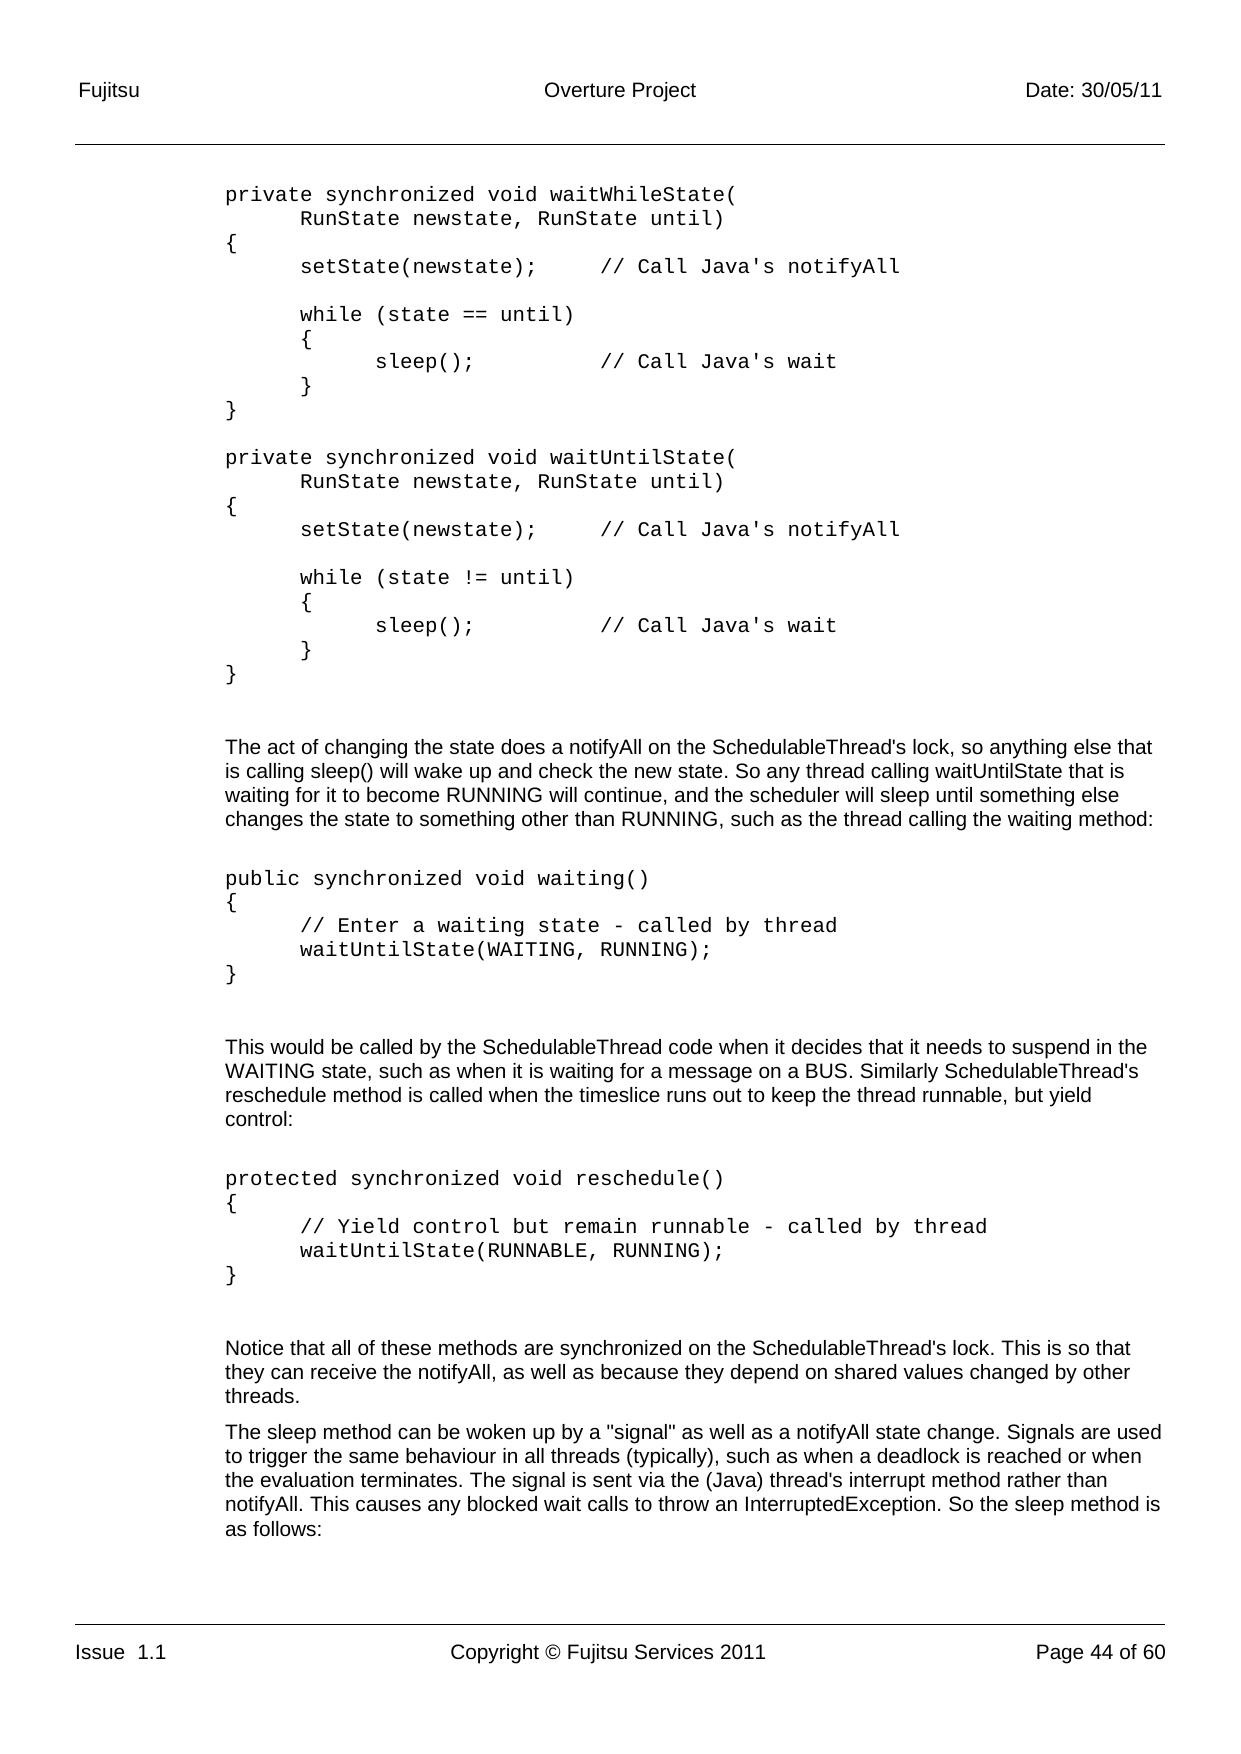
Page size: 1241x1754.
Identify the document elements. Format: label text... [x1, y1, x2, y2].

text } [225, 375, 1165, 399]
text setState(newstate); // Call Java's notifyAll [225, 519, 1165, 543]
text // Enter a waiting state - called by thread [225, 915, 1165, 939]
text } [225, 399, 1165, 423]
text public synchronized void waiting() [225, 867, 1165, 891]
text // Yield control but remain runnable - called by thread [225, 1216, 1165, 1240]
text protected synchronized void reschedule() [225, 1168, 1165, 1192]
text The sleep method can be woken up by a "signal" as well as a notifyAll state change. Signals are used to trigger the same behaviour in all threads (typically), such as when a deadlock is reached or when the evaluation terminates. The signal is sent via the (Java) thread's interrupt method rather than notifyAll. This causes any blocked wait calls to throw an InterruptedException. So the sleep method is as follows: [225, 1420, 1165, 1541]
text sleep(); // Call Java's wait [225, 615, 1165, 639]
text { [225, 891, 1165, 915]
text while (state != until) [225, 567, 1165, 591]
text sleep(); // Call Java's wait [225, 351, 1165, 375]
text while (state == until) [225, 303, 1165, 327]
text RunState newstate, RunState until) [225, 208, 1165, 232]
text setState(newstate); // Call Java's notifyAll [225, 256, 1165, 279]
text The act of changing the state does a notifyAll on the SchedulableThread's lock, so anything else that is calling sleep() will wake up and check the new state. So any thread calling waitUntilState that is waiting for it to become RUNNING will continue, and the scheduler will sleep until something else changes the state to something other than RUNNING, such as the thread calling the waiting method: [225, 735, 1165, 831]
text { [225, 1192, 1165, 1216]
text } [225, 1264, 1165, 1288]
text } [225, 963, 1165, 987]
text private synchronized void waitUntilState( [225, 447, 1165, 471]
text } [225, 663, 1165, 687]
text { [225, 591, 1165, 615]
text { [225, 495, 1165, 519]
text RunState newstate, RunState until) [225, 471, 1165, 495]
text waitUntilState(RUNNABLE, RUNNING); [225, 1240, 1165, 1264]
text } [225, 639, 1165, 663]
text Notice that all of these methods are synchronized on the SchedulableThread's lock. This is so that they can receive the notifyAll, as well as because they depend on shared values changed by other threads. [225, 1336, 1165, 1408]
text waitUntilState(WAITING, RUNNING); [225, 939, 1165, 963]
text private synchronized void waitWhileState( [225, 184, 1165, 208]
text This would be called by the SchedulableThread code when it decides that it needs to suspend in the WAITING state, such as when it is waiting for a message on a BUS. Similarly SchedulableThread's reschedule method is called when the timeslice runs out to keep the thread runnable, but yield control: [225, 1035, 1165, 1131]
text { [225, 327, 1165, 351]
text { [225, 232, 1165, 256]
